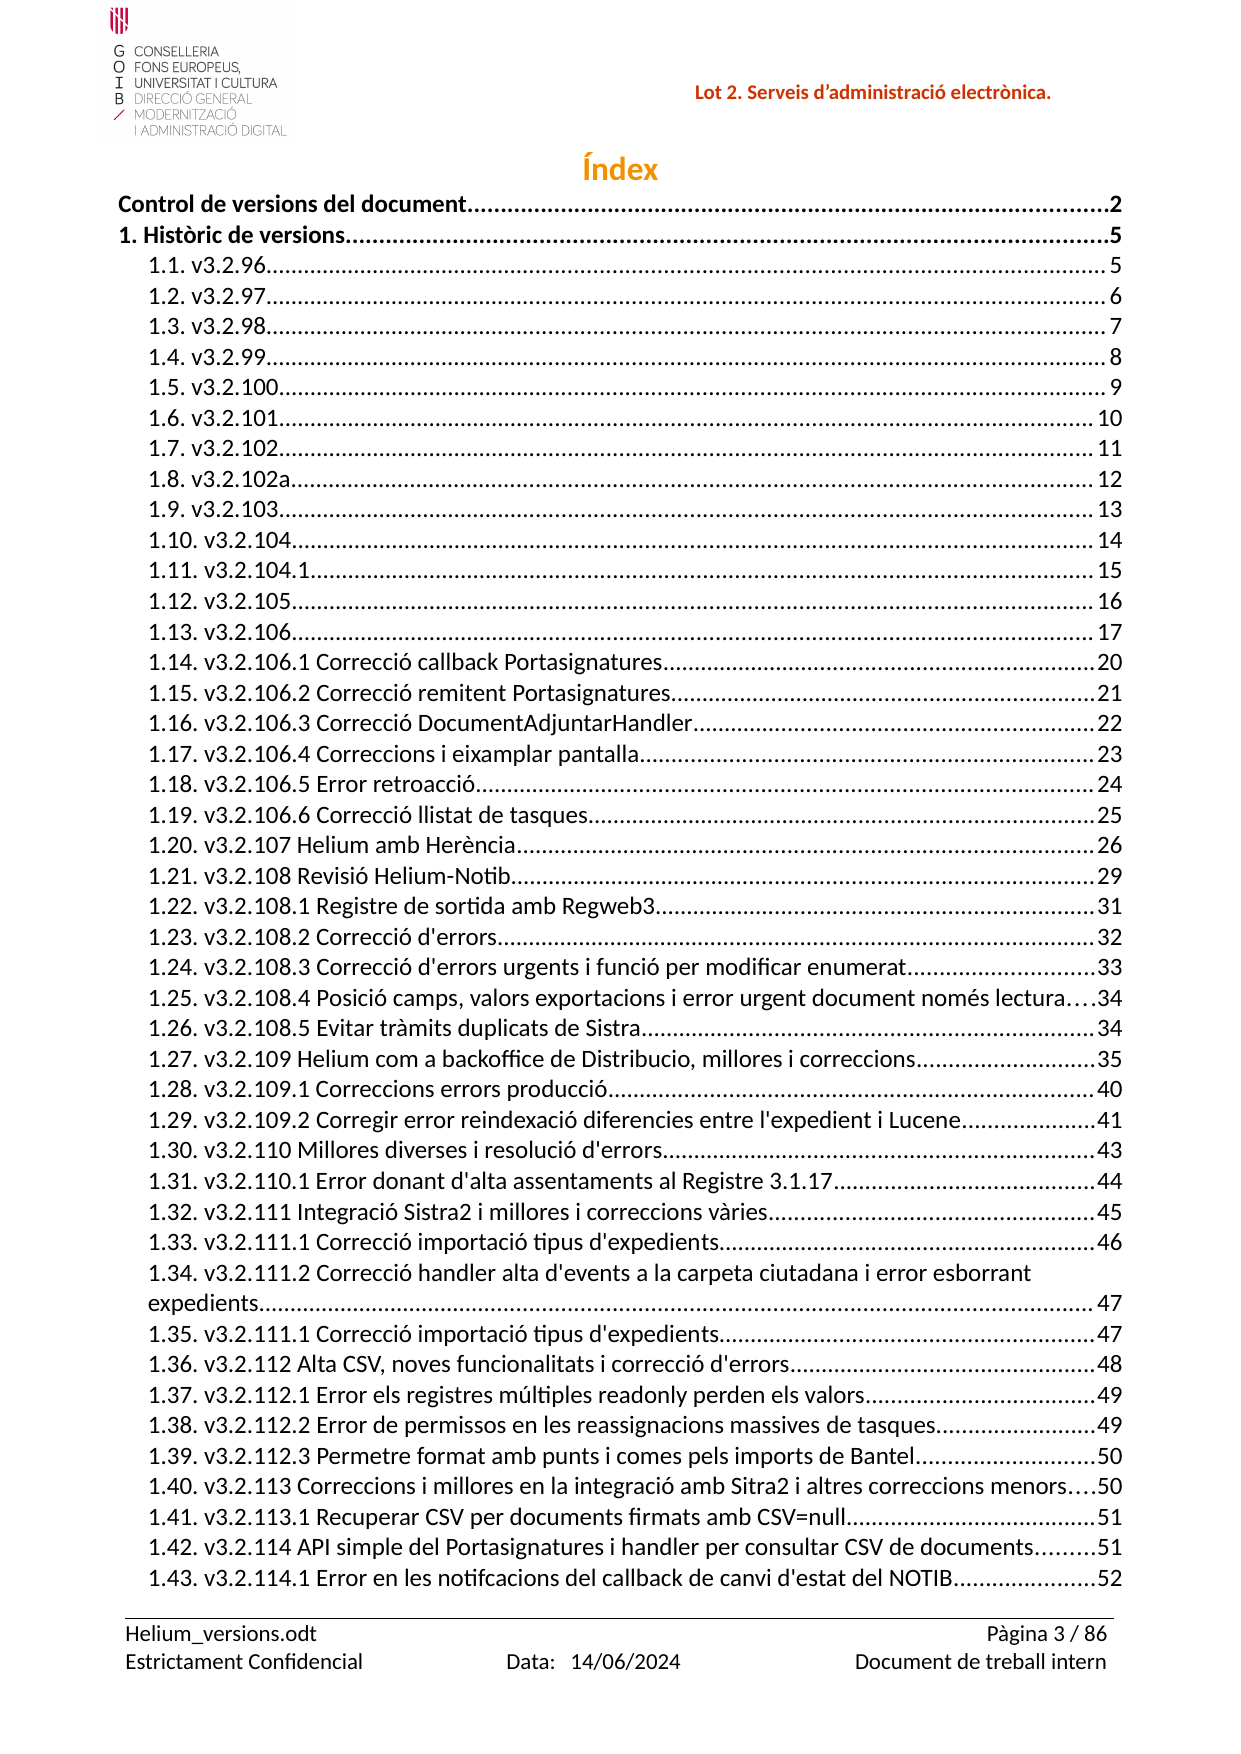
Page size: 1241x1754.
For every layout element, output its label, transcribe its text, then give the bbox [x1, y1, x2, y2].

text 1.29. v3.2.109.2 Corregir error reindexació diferencies entre l'expedient i Lucene 41 [148, 1104, 1122, 1134]
text 1.35. v3.2.111.1 Correcció importació tipus d'expedients 47 [148, 1318, 1122, 1348]
text 1.31. v3.2.110.1 Error donant d'alta assentaments al Registre 3.1.17 44 [148, 1165, 1122, 1196]
text 1.4. v3.2.99 8 [148, 341, 1122, 372]
text 1.12. v3.2.105 16 [148, 585, 1122, 616]
text 1.15. v3.2.106.2 Correcció remitent Portasignatures 21 [148, 677, 1122, 707]
text 1.30. v3.2.110 Millores diverses i resolució d'errors 43 [148, 1134, 1122, 1165]
text 1.37. v3.2.112.1 Error els registres múltiples readonly perden els valors 49 [148, 1379, 1122, 1409]
text 1.24. v3.2.108.3 Correcció d'errors urgents i funció per modificar enumerat 33 [148, 951, 1122, 982]
text 1.3. v3.2.98 7 [148, 311, 1122, 341]
text 1.28. v3.2.109.1 Correccions errors producció 40 [148, 1073, 1122, 1104]
text 1.42. v3.2.114 API simple del Portasignatures i handler per consultar CSV de documents 51 [148, 1531, 1122, 1562]
text 1.39. v3.2.112.3 Permetre format amb punts i comes pels imports de Bantel 50 [148, 1440, 1122, 1470]
text 1. Històric de versions 5 [118, 219, 1122, 249]
text 1.36. v3.2.112 Alta CSV, noves funcionalitats i correcció d'errors 48 [148, 1348, 1122, 1379]
text 1.27. v3.2.109 Helium com a backoffice de Distribucio, millores i correccions 35 [148, 1043, 1122, 1073]
text 1.20. v3.2.107 Helium amb Herència 26 [148, 829, 1122, 860]
text 1.32. v3.2.111 Integració Sistra2 i millores i correccions vàries 45 [148, 1196, 1122, 1226]
text 1.1. v3.2.96 5 [148, 249, 1122, 280]
text 1.11. v3.2.104.1 15 [148, 555, 1122, 585]
text 1.18. v3.2.106.5 Error retroacció 24 [148, 768, 1122, 799]
text Índex [118, 148, 1122, 188]
text 1.19. v3.2.106.6 Correcció llistat de tasques 25 [148, 799, 1122, 829]
text 1.6. v3.2.101 10 [148, 402, 1122, 433]
text 1.25. v3.2.108.4 Posició camps, valors exportacions i error urgent document només lectura 34 [148, 982, 1122, 1012]
text 1.22. v3.2.108.1 Registre de sortida amb Regweb3 31 [148, 890, 1122, 921]
text 1.41. v3.2.113.1 Recuperar CSV per documents firmats amb CSV=null 51 [148, 1501, 1122, 1531]
text 1.5. v3.2.100 9 [148, 372, 1122, 402]
text 1.23. v3.2.108.2 Correcció d'errors 32 [148, 921, 1122, 951]
text 1.17. v3.2.106.4 Correccions i eixamplar pantalla 23 [148, 738, 1122, 768]
text 1.33. v3.2.111.1 Correcció importació tipus d'expedients 46 [148, 1226, 1122, 1257]
text 1.26. v3.2.108.5 Evitar tràmits duplicats de Sistra 34 [148, 1012, 1122, 1043]
text Control de versions del document 2 [118, 188, 1122, 219]
text 1.34. v3.2.111.2 Correcció handler alta d'events a la carpeta ciutadana i error esborrant expedients 47 [148, 1257, 1122, 1318]
text 1.43. v3.2.114.1 Error en les notifcacions del callback de canvi d'estat del NOTIB 52 [148, 1562, 1122, 1592]
text 1.40. v3.2.113 Correccions i millores en la integració amb Sitra2 i altres correccions menors 50 [148, 1470, 1122, 1501]
text 1.13. v3.2.106 17 [148, 616, 1122, 646]
text 1.14. v3.2.106.1 Correcció callback Portasignatures 20 [148, 646, 1122, 677]
text 1.10. v3.2.104 14 [148, 524, 1122, 555]
text 1.16. v3.2.106.3 Correcció DocumentAdjuntarHandler 22 [148, 707, 1122, 738]
text 1.38. v3.2.112.2 Error de permissos en les reassignacions massives de tasques 49 [148, 1409, 1122, 1440]
text 1.7. v3.2.102 11 [148, 433, 1122, 463]
text 1.8. v3.2.102a 12 [148, 463, 1122, 494]
text 1.9. v3.2.103 13 [148, 494, 1122, 524]
picture [100, 0, 297, 144]
text 1.21. v3.2.108 Revisió Helium-Notib 29 [148, 860, 1122, 890]
text 1.2. v3.2.97 6 [148, 280, 1122, 311]
